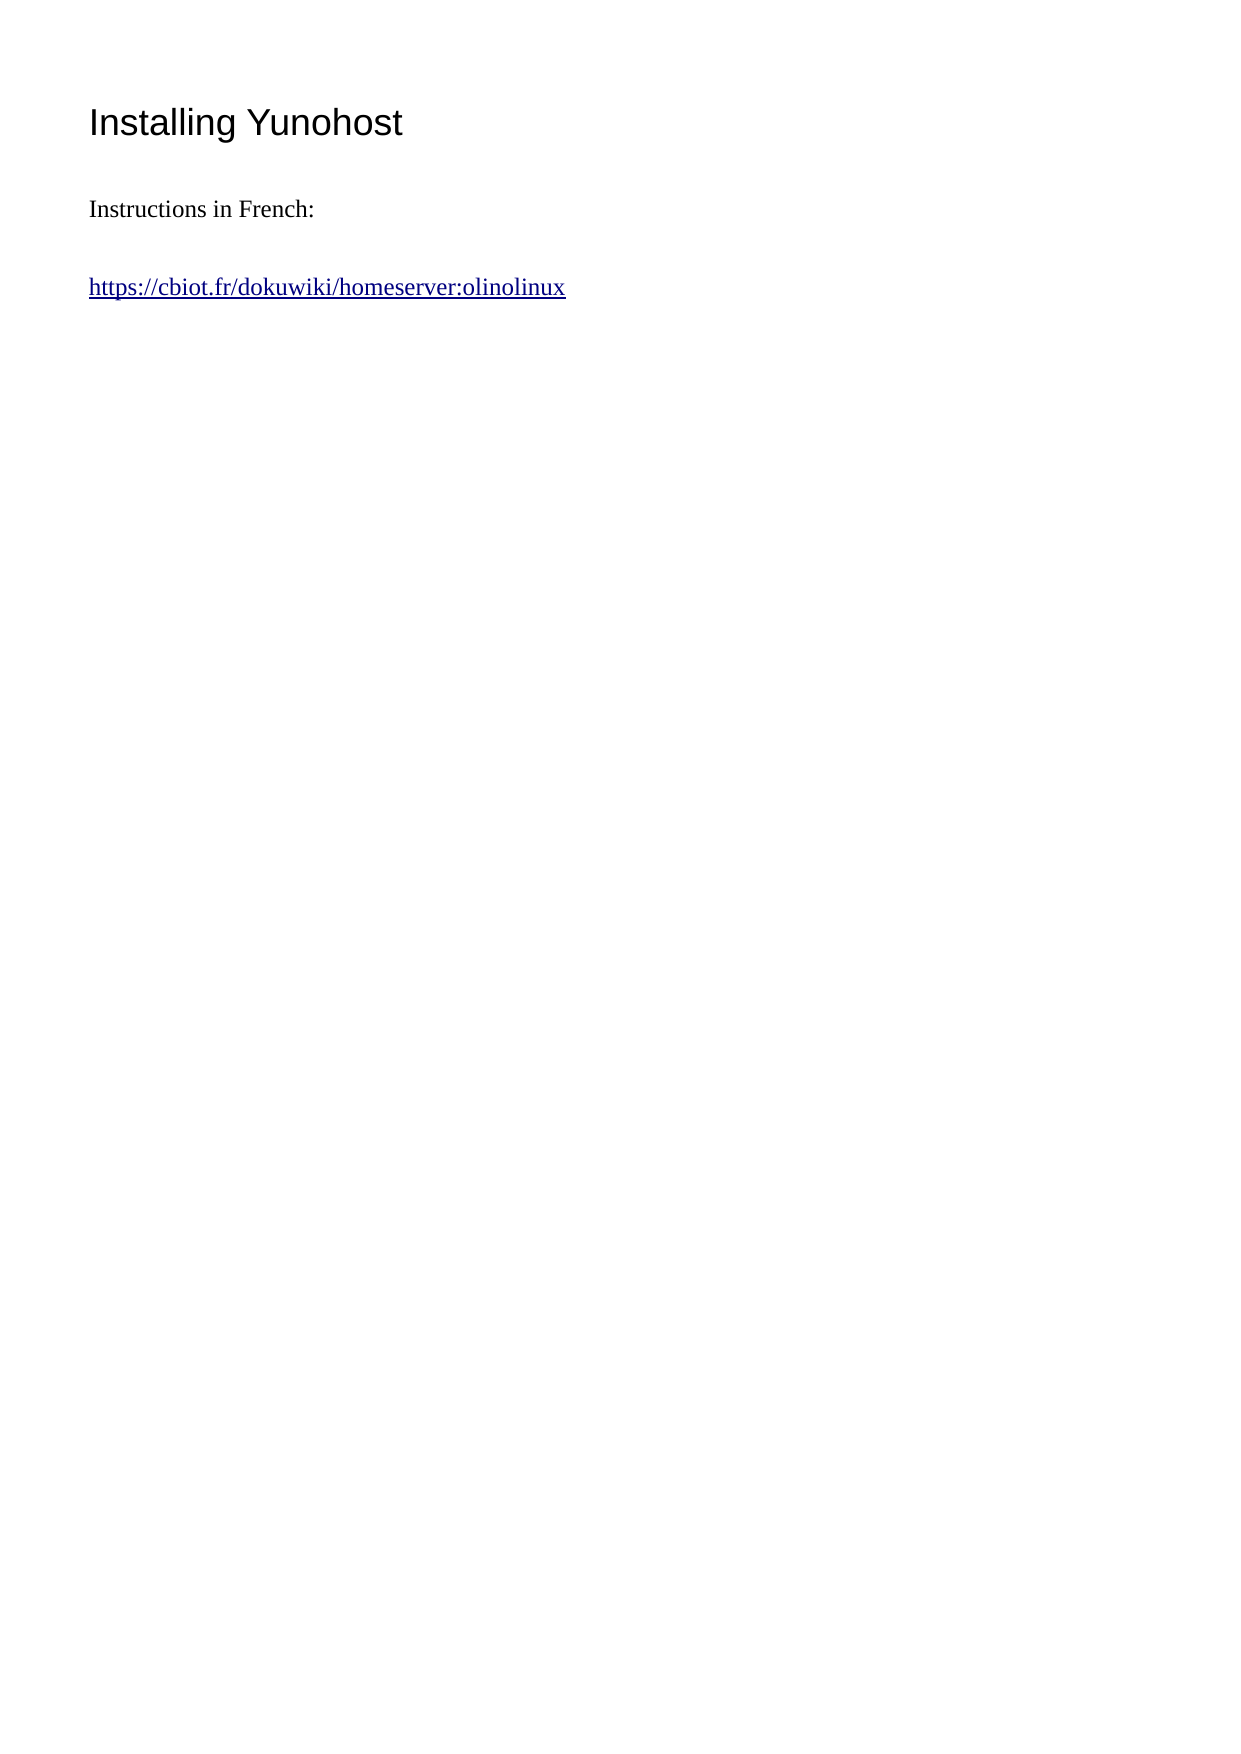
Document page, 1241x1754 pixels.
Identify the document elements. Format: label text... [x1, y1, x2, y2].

text Instructions in French: [88, 194, 1152, 223]
subtitle Installing Yunohost [88, 100, 1152, 143]
text https://cbiot.fr/dokuwiki/homeserver:olinolinux [88, 272, 1152, 301]
